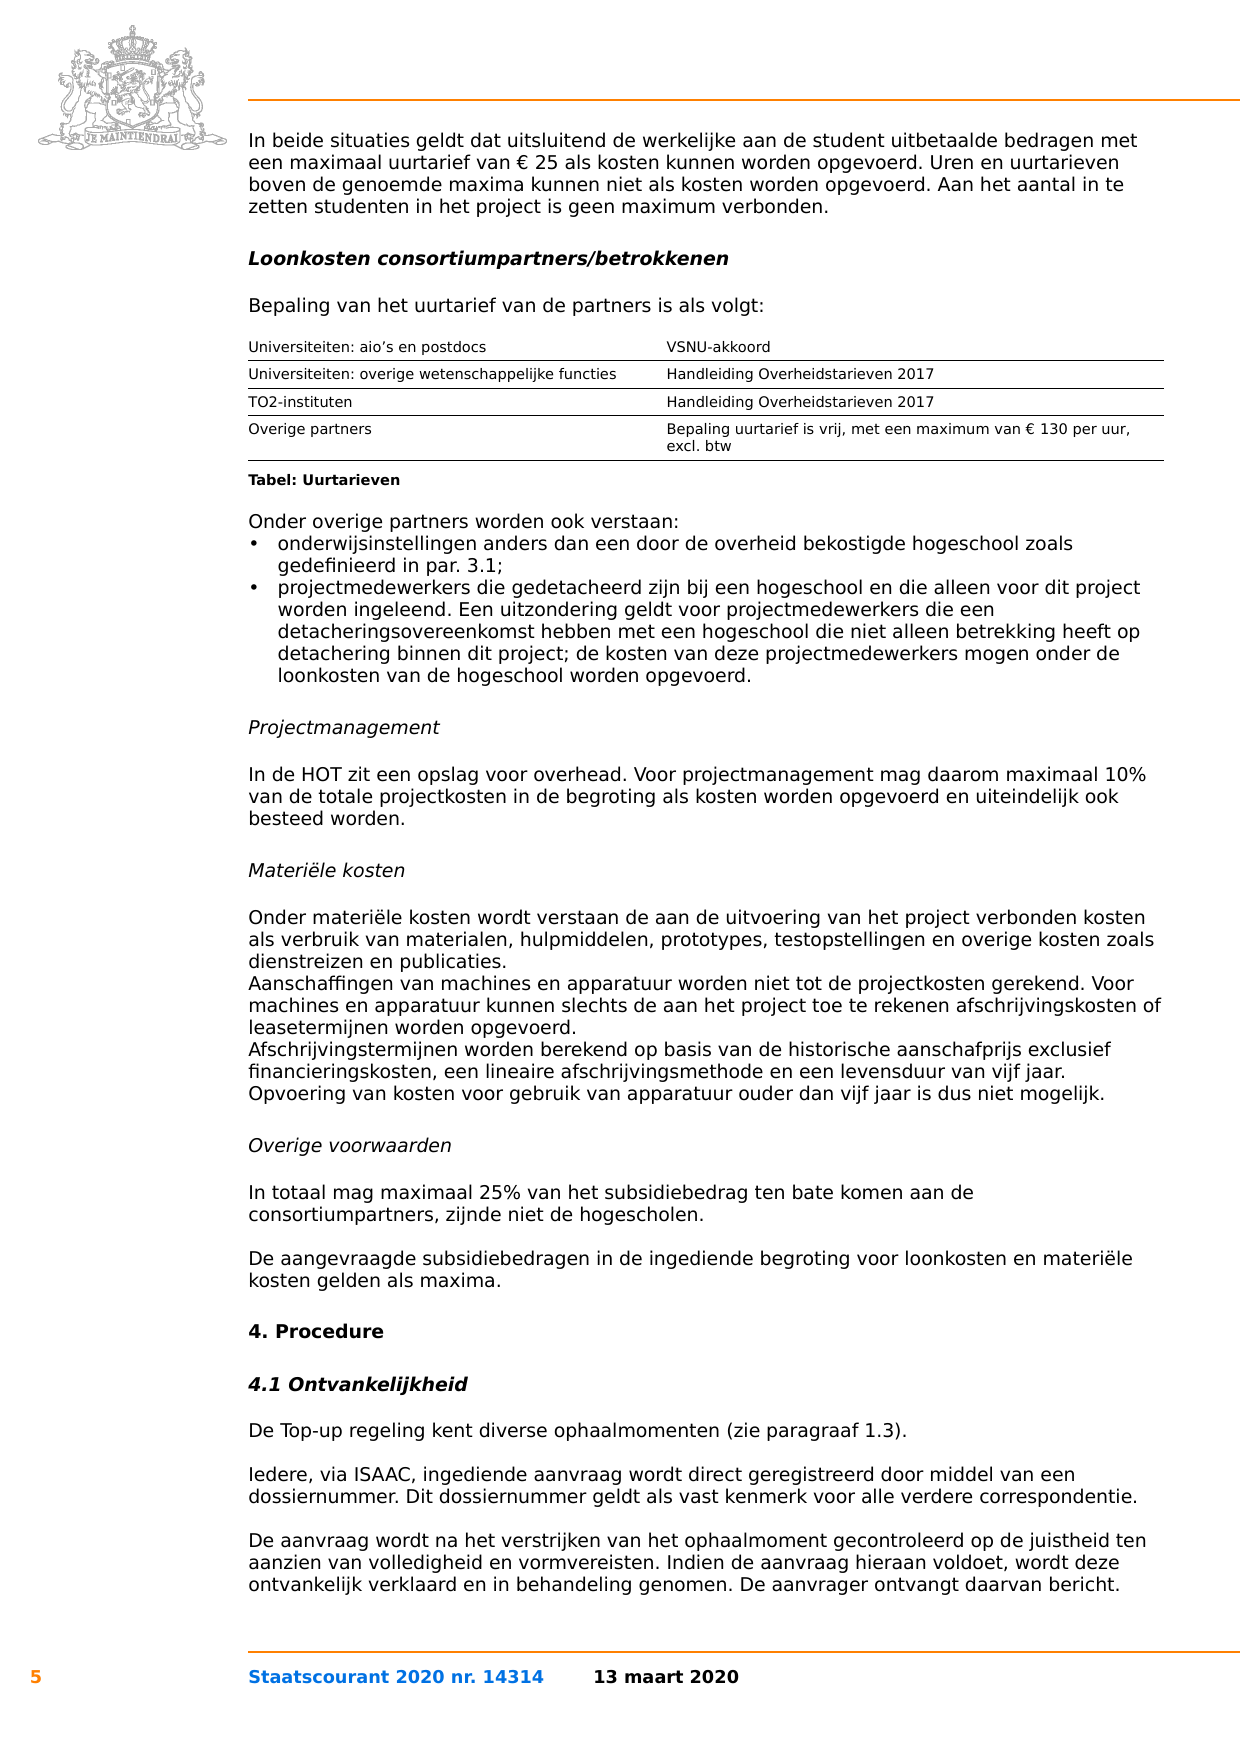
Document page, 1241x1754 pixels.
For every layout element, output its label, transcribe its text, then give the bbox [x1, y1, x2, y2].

table_cell Handleiding Overheidstarieven 2017 [661, 361, 1163, 388]
text In de HOT zit een opslag voor overhead. Voor projectmanagement mag daarom maximaal 10% van de totale projectkosten in de begroting als kosten worden opgevoerd en uiteindelijk ook besteed worden. [248, 764, 1163, 830]
text Iedere, via ISAAC, ingediende aanvraag wordt direct geregistreerd door middel van een dossiernummer. Dit dossiernummer geldt als vast kenmerk voor alle verdere correspondentie. [248, 1464, 1163, 1508]
table_header Universiteiten: aio’s en postdocs [248, 339, 661, 360]
text Bepaling van het uurtarief van de partners is als volgt: [248, 295, 1163, 317]
text Onder overige partners worden ook verstaan: [248, 511, 1163, 533]
subtitle Materiële kosten [248, 860, 1163, 882]
picture [38, 25, 227, 150]
text Onder materiële kosten wordt verstaan de aan de uitvoering van het project verbonden kosten als verbruik van materialen, hulpmiddelen, prototypes, testopstellingen en overige kosten zoals dienstreizen en publicaties. [248, 907, 1163, 973]
subtitle 4. Procedure [248, 1321, 1163, 1343]
table_cell TO2-instituten [248, 389, 661, 415]
text Afschrijvingstermijnen worden berekend op basis van de historische aanschafprijs exclusief financieringskosten, een lineaire afschrijvingsmethode en een levensduur van vijf jaar. Opvoering van kosten voor gebruik van apparatuur ouder dan vijf jaar is dus niet mogelijk. [248, 1039, 1163, 1105]
text Aanschaffingen van machines en apparatuur worden niet tot de projectkosten gerekend. Voor machines en apparatuur kunnen slechts de aan het project toe te rekenen afschrijvingskosten of leasetermijnen worden opgevoerd. [248, 973, 1163, 1039]
table_cell Bepaling uurtarief is vrij, met een maximum van € 130 per uur, excl. btw [661, 416, 1163, 459]
text In beide situaties geldt dat uitsluitend de werkelijke aan de student uitbetaalde bedragen met een maximaal uurtarief van € 25 als kosten kunnen worden opgevoerd. Uren en uurtarieven boven de genoemde maxima kunnen niet als kosten worden opgevoerd. Aan het aantal in te zetten studenten in het project is geen maximum verbonden. [248, 130, 1163, 218]
text De aanvraag wordt na het verstrijken van het ophaalmoment gecontroleerd op de juistheid ten aanzien van volledigheid en vormvereisten. Indien de aanvraag hieraan voldoet, wordt deze ontvankelijk verklaard en in behandeling genomen. De aanvrager ontvangt daarvan bericht. [248, 1530, 1163, 1596]
text De aangevraagde subsidiebedragen in de ingediende begroting voor loonkosten en materiële kosten gelden als maxima. [248, 1247, 1163, 1291]
subtitle Loonkosten consortiumpartners/betrokkenen [248, 248, 1163, 270]
text In totaal mag maximaal 25% van het subsidiebedrag ten bate komen aan de consortiumpartners, zijnde niet de hogescholen. [248, 1182, 1163, 1226]
table_cell Handleiding Overheidstarieven 2017 [661, 389, 1163, 415]
text • projectmedewerkers die gedetacheerd zijn bij een hogeschool en die alleen voor dit project worden ingeleend. Een uitzondering geldt voor projectmedewerkers die een detacheringsovereenkomst hebben met een hogeschool die niet alleen betrekking heeft op detachering binnen dit project; de kosten van deze projectmedewerkers mogen onder de loonkosten van de hogeschool worden opgevoerd. [248, 577, 1163, 687]
subtitle 4.1 Ontvankelijkheid [248, 1373, 1163, 1395]
subtitle Overige voorwaarden [248, 1135, 1163, 1157]
text • onderwijsinstellingen anders dan een door de overheid bekostigde hogeschool zoals gedefinieerd in par. 3.1; [248, 533, 1163, 577]
table_header VSNU-akkoord [661, 339, 1163, 360]
subtitle Projectmanagement [248, 717, 1163, 739]
table_cell Overige partners [248, 416, 661, 459]
table_cell Tabel: Uurtarieven [248, 461, 1163, 489]
text De Top-up regeling kent diverse ophaalmomenten (zie paragraaf 1.3). [248, 1420, 1163, 1442]
table_cell Universiteiten: overige wetenschappelijke functies [248, 361, 661, 388]
